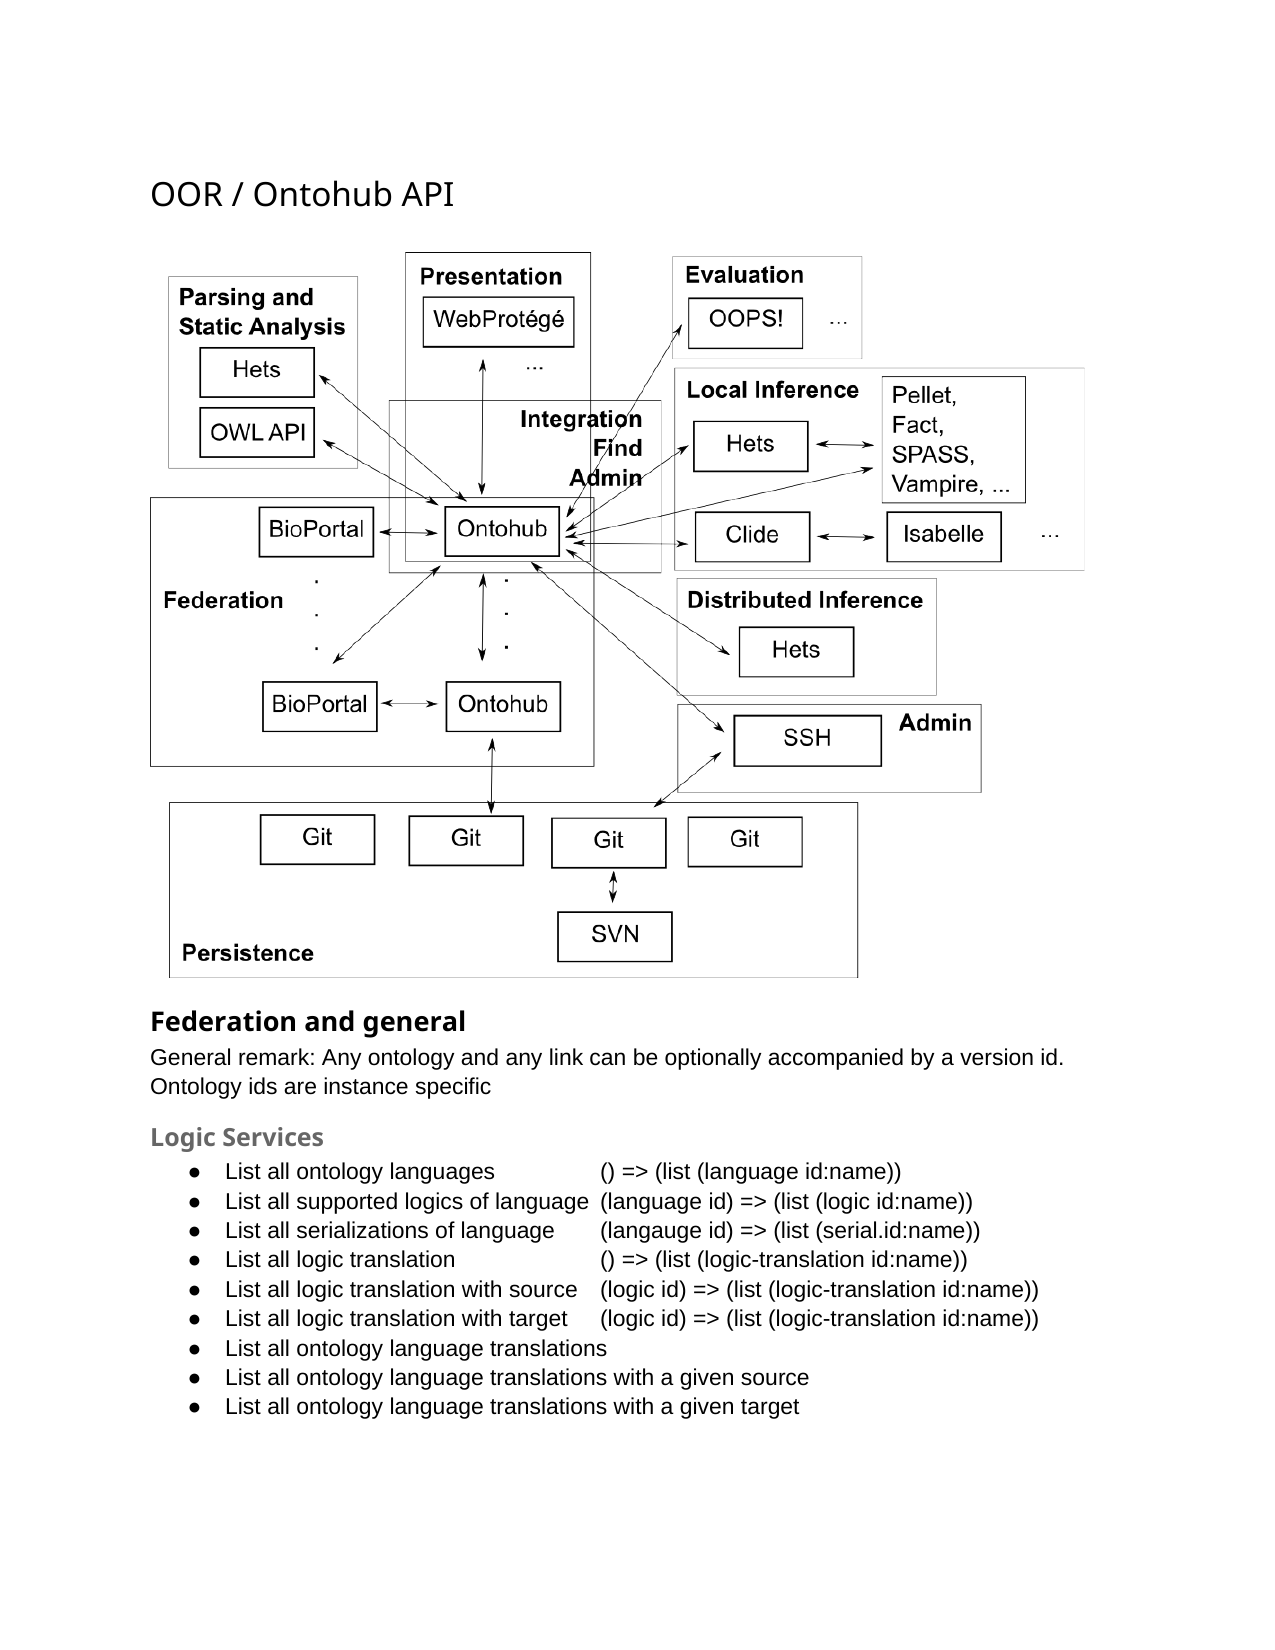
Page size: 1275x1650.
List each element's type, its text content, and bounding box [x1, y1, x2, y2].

text Ontology ids are instance specific [150, 1074, 1125, 1099]
list List all supported logics of language (language id) => (list (logic id:name)) [187, 1188, 1125, 1214]
text General remark: Any ontology and any link can be optionally accompanied by a version id. [150, 1044, 1125, 1070]
subtitle OOR / Ontohub API [150, 171, 1125, 216]
picture [150, 252, 1085, 978]
list List all logic translation with source (logic id) => (list (logic-translation id:name)) [187, 1276, 1125, 1302]
list List all ontology language translations [187, 1335, 1125, 1361]
list List all ontology language translations with a given source [187, 1364, 1125, 1390]
list List all ontology languages () => (list (language id:name)) [187, 1159, 1125, 1184]
list List all serializations of language (langauge id) => (list (serial.id:name)) [187, 1218, 1125, 1243]
list List all logic translation with target (logic id) => (list (logic-translation id:name)) [187, 1306, 1125, 1331]
list List all ontology language translations with a given target [187, 1394, 1125, 1419]
list List all logic translation () => (list (logic-translation id:name)) [187, 1247, 1125, 1273]
subtitle Federation and general [150, 1002, 1125, 1039]
subtitle Logic Services [150, 1120, 1125, 1154]
